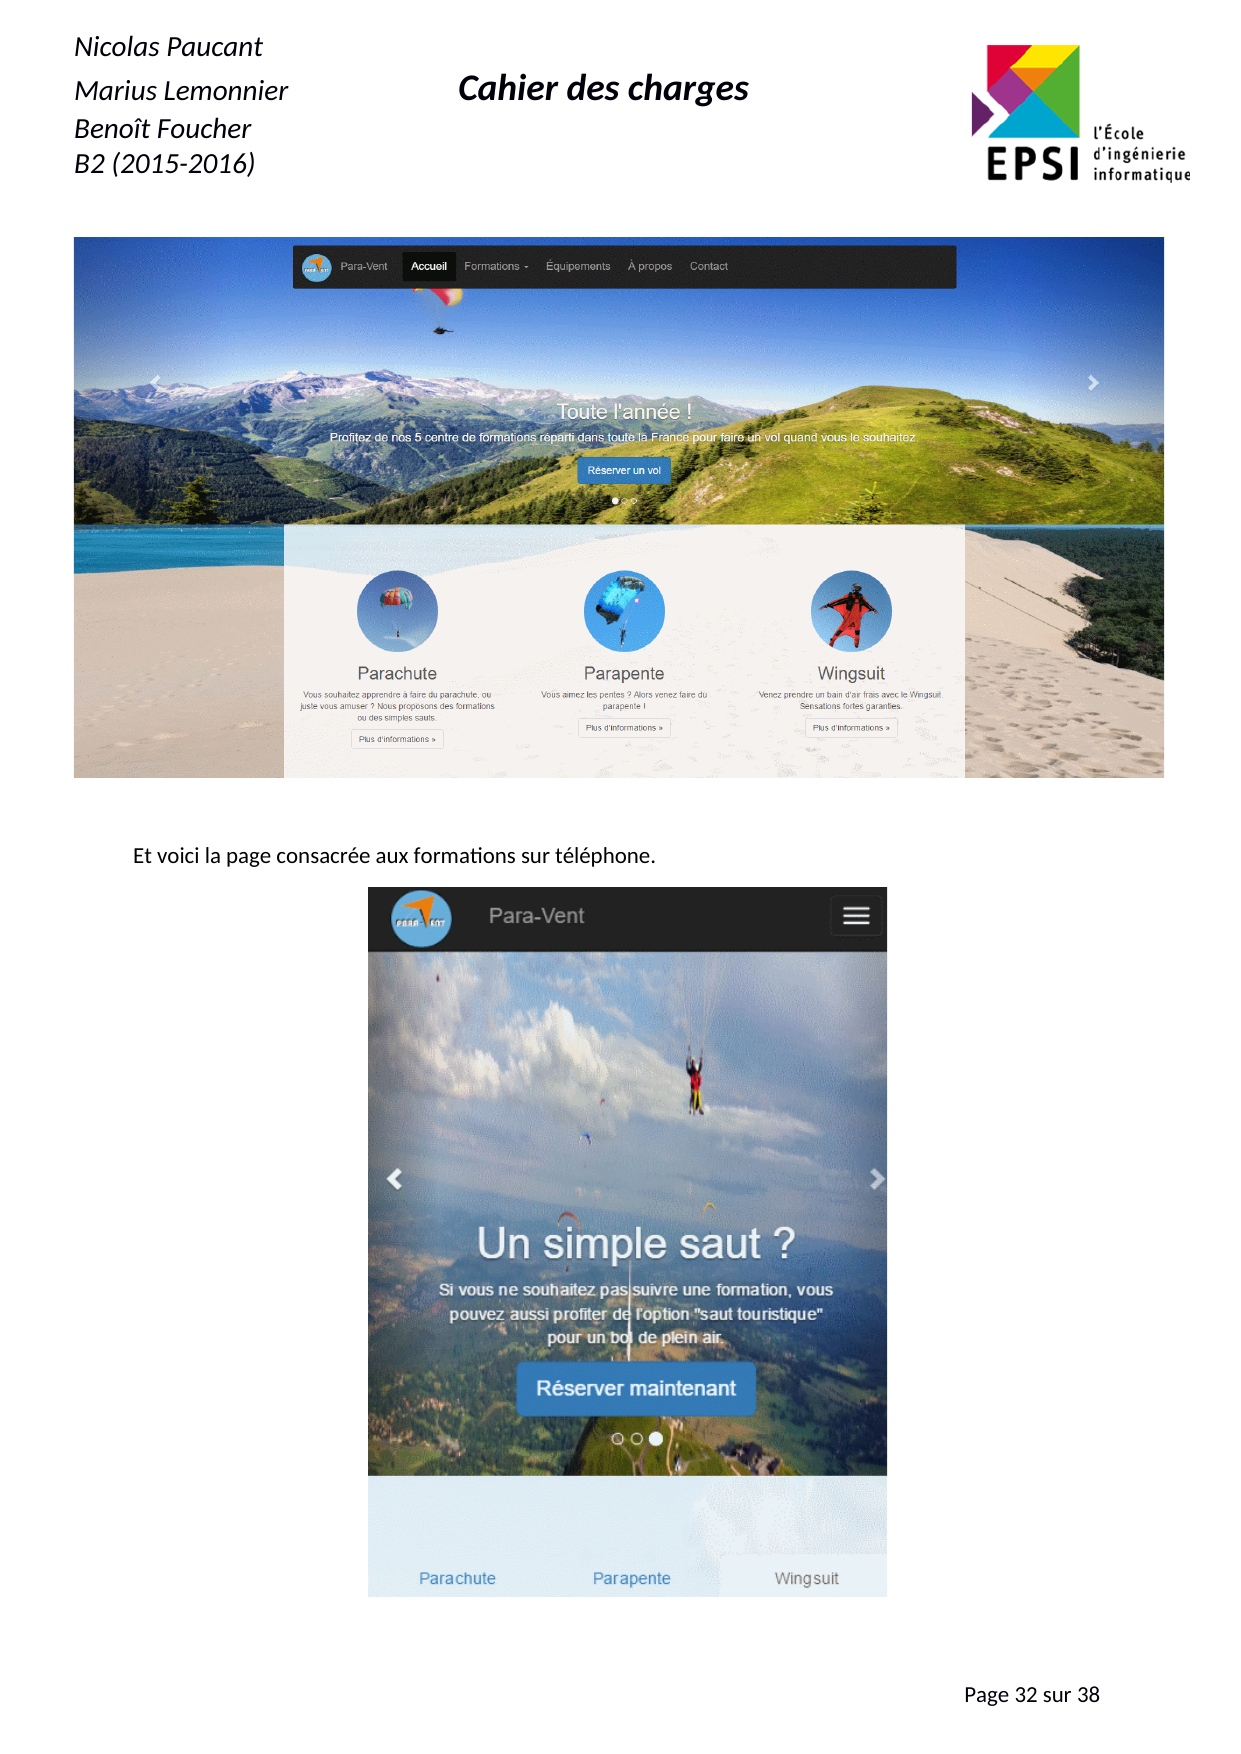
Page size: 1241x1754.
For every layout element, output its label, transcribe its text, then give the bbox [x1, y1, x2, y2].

text Et voici la page consacrée aux formations sur téléphone. [133, 841, 1122, 869]
